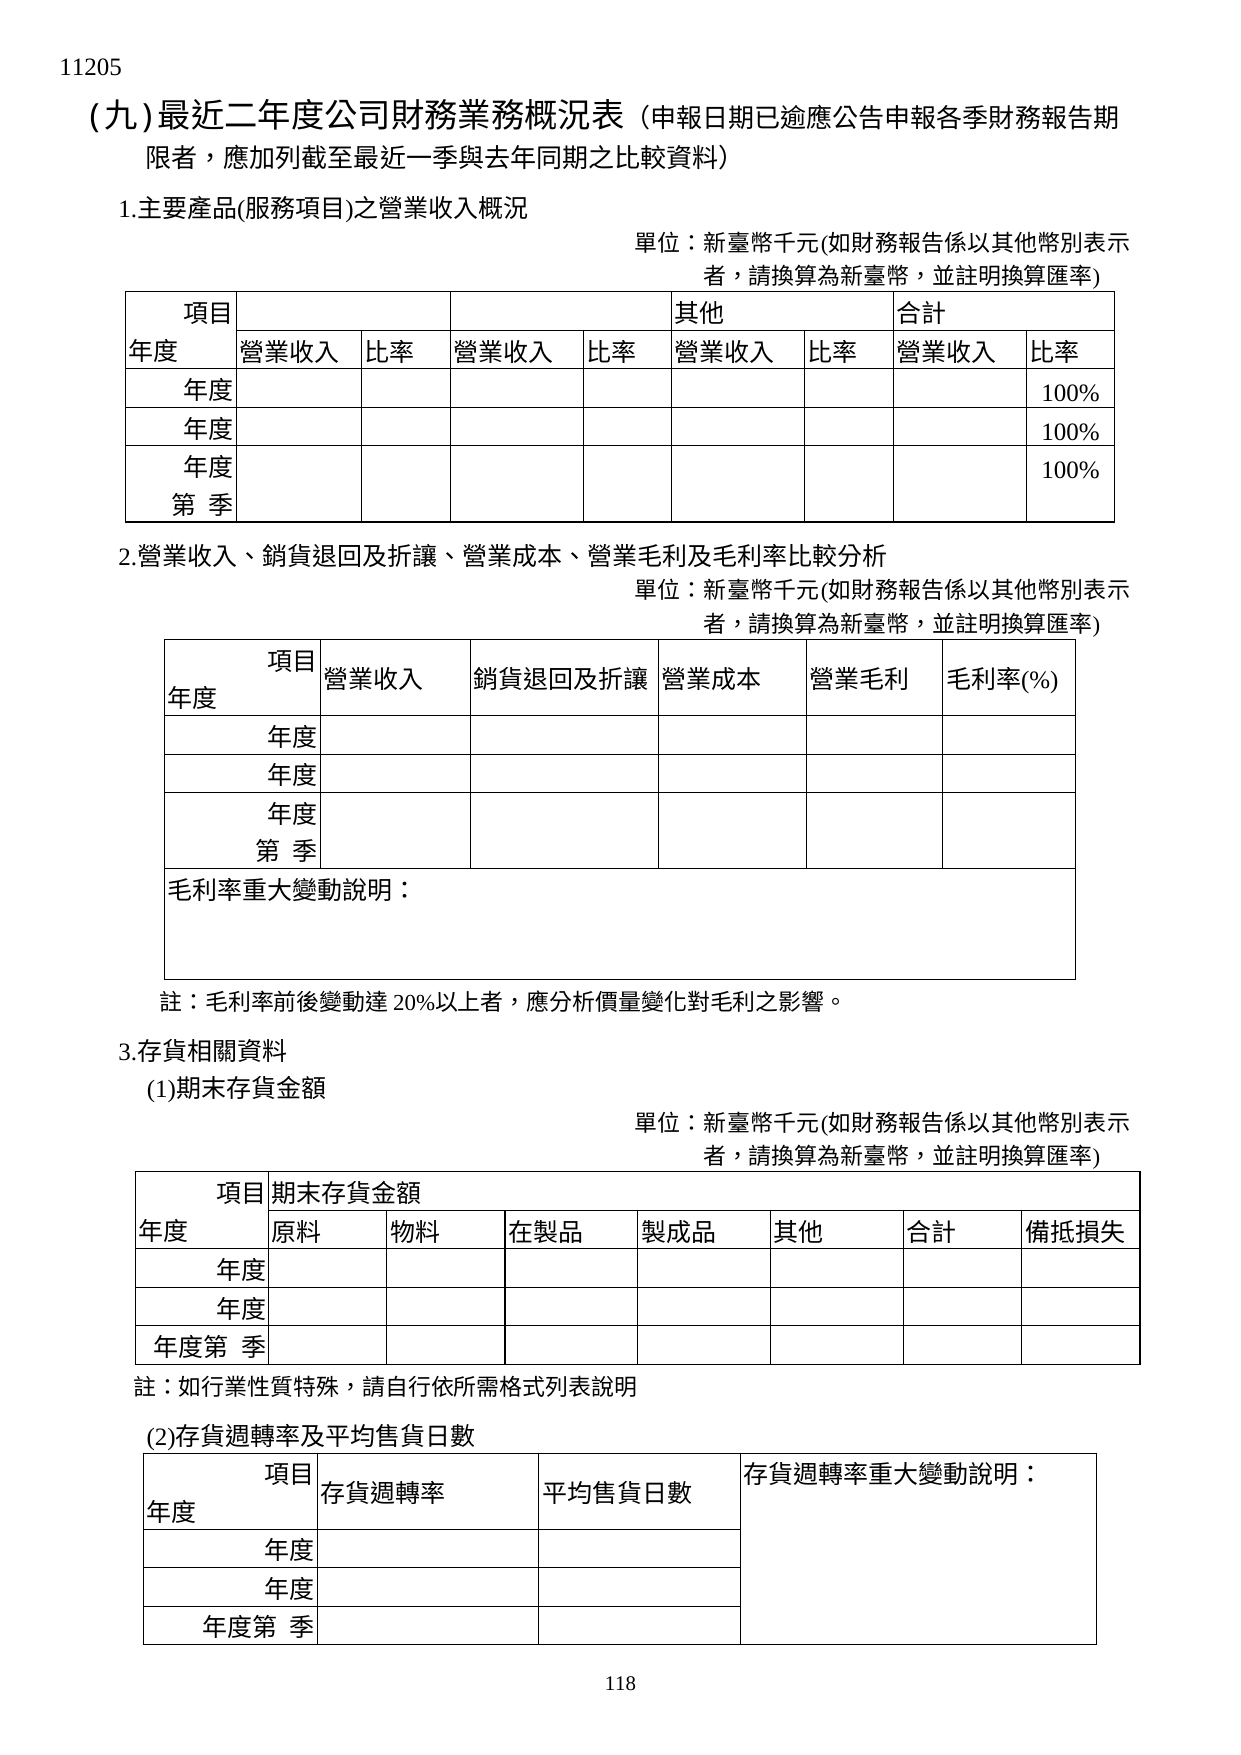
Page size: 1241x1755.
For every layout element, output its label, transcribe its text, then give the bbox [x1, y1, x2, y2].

table_cell 營業收入 [451, 331, 583, 368]
table_cell [471, 716, 658, 753]
table_cell [943, 755, 1075, 792]
table_cell 製成品 [638, 1211, 770, 1248]
table_cell 100% [1027, 408, 1114, 445]
text 3.存貨相關資料 [118, 1030, 1181, 1067]
table_cell [539, 1607, 740, 1644]
table_cell [771, 1288, 903, 1325]
table_cell [943, 716, 1075, 753]
table_cell [771, 1249, 903, 1287]
text 單位：新臺幣千元(如財務報告係以其他幣別表示者，請換算為新臺幣，並註明換算匯率) [634, 1105, 1131, 1171]
table_cell 備抵損失 [1022, 1211, 1139, 1248]
table_cell [584, 369, 671, 407]
table_cell [269, 1249, 386, 1287]
table_header 毛利率(%) [943, 640, 1075, 715]
table_cell [387, 1288, 504, 1325]
table_header 項目 年度 [144, 1454, 317, 1528]
table_cell [904, 1288, 1021, 1325]
table_cell [672, 446, 804, 521]
table_cell 比率 [1027, 331, 1114, 368]
table_cell [943, 793, 1075, 868]
table_cell [387, 1249, 504, 1287]
table_cell 營業收入 [672, 331, 804, 368]
table_cell [659, 755, 806, 792]
table_cell [659, 716, 806, 753]
text 註：如行業性質特殊，請自行依所需格式列表說明 [59, 1365, 1181, 1402]
table_cell [672, 369, 804, 407]
table_cell 營業收入 [237, 331, 361, 368]
table_cell [807, 716, 942, 753]
table_header 平均售貨日數 [539, 1454, 740, 1528]
table_cell [506, 1249, 637, 1287]
table_header 銷貨退回及折讓 [471, 640, 658, 715]
text (2)存貨週轉率及平均售貨日數 [59, 1415, 1181, 1452]
table_header 期末存貨金額 [269, 1172, 1139, 1210]
table_cell [471, 755, 658, 792]
text 單位：新臺幣千元(如財務報告係以其他幣別表示者，請換算為新臺幣，並註明換算匯率) [634, 225, 1131, 291]
table_cell [1022, 1249, 1139, 1287]
table_cell [506, 1326, 637, 1364]
table_cell 其他 [771, 1211, 903, 1248]
table_cell [387, 1326, 504, 1364]
table_cell 年度 [144, 1568, 317, 1606]
table_cell 年度 [126, 369, 236, 407]
table_cell 毛利率重大變動說明： [165, 869, 1075, 979]
table_cell [451, 369, 583, 407]
table_cell [894, 369, 1026, 407]
table_cell [321, 793, 470, 868]
table_cell [584, 446, 671, 521]
table_cell [894, 446, 1026, 521]
table_cell 物料 [387, 1211, 504, 1248]
table_cell [471, 793, 658, 868]
table_cell [904, 1249, 1021, 1287]
table_cell [659, 793, 806, 868]
table_cell 原料 [269, 1211, 386, 1248]
table_cell [771, 1326, 903, 1364]
table_cell [237, 408, 361, 445]
table_cell [362, 369, 450, 407]
table_cell 比率 [584, 331, 671, 368]
table_cell [805, 446, 893, 521]
table_cell 年度 [144, 1530, 317, 1567]
table_header 合計 [894, 292, 1114, 330]
table_cell 在製品 [506, 1211, 637, 1248]
table_header [451, 292, 671, 330]
table_cell [807, 755, 942, 792]
table_header 存貨週轉率 [318, 1454, 538, 1528]
table_header 營業成本 [659, 640, 806, 715]
table_cell [237, 369, 361, 407]
table_cell 年度 第 季 [165, 793, 320, 868]
text 註：毛利率前後變動達20%以上者，應分析價量變化對毛利之影響。 [159, 980, 1181, 1017]
table_cell 年度 [136, 1249, 268, 1287]
table_cell 年度 [136, 1288, 268, 1325]
table_cell [269, 1288, 386, 1325]
table_cell 合計 [904, 1211, 1021, 1248]
text (九)最近二年度公司財務業務概況表（申報日期已逾應公告申報各季財務報告期限者，應加列截至最近一季與去年同期之比較資料） [84, 88, 1131, 175]
table_cell [506, 1288, 637, 1325]
table_cell [807, 793, 942, 868]
table_cell [321, 716, 470, 753]
table_cell [318, 1607, 538, 1644]
table_cell [1022, 1326, 1139, 1364]
table_cell [805, 369, 893, 407]
table_cell [638, 1326, 770, 1364]
table_cell [269, 1326, 386, 1364]
table_cell 年度第 季 [144, 1607, 317, 1644]
table_cell [539, 1568, 740, 1606]
table_cell 年度 第 季 [126, 446, 236, 521]
table_cell [237, 446, 361, 521]
table_cell [894, 408, 1026, 445]
table_cell [1022, 1288, 1139, 1325]
text 2.營業收入、銷貨退回及折讓、營業成本、營業毛利及毛利率比較分析 [118, 535, 1181, 572]
table_header 營業收入 [321, 640, 470, 715]
table_cell [318, 1530, 538, 1567]
table_header 項目 年度 [136, 1172, 268, 1248]
text (1)期末存貨金額 [59, 1067, 1181, 1105]
table_cell [904, 1326, 1021, 1364]
table_cell 年度 [165, 755, 320, 792]
table_cell 年度第 季 [136, 1326, 268, 1364]
table_cell [672, 408, 804, 445]
table_header 其他 [672, 292, 893, 330]
table_cell [539, 1530, 740, 1567]
table_cell [362, 408, 450, 445]
table_header 項目 年度 [165, 640, 320, 715]
table_header [237, 292, 450, 330]
table_header 項目 年度 [126, 292, 236, 368]
table_cell [805, 408, 893, 445]
table_cell [451, 408, 583, 445]
table_cell [362, 446, 450, 521]
table_header 存貨週轉率重大變動說明： [741, 1454, 1096, 1644]
table_cell 100% [1027, 446, 1114, 521]
table_cell [321, 755, 470, 792]
table_cell 營業收入 [894, 331, 1026, 368]
table_cell 年度 [165, 716, 320, 753]
text 1.主要產品(服務項目)之營業收入概況 [118, 187, 1181, 225]
text 單位：新臺幣千元(如財務報告係以其他幣別表示者，請換算為新臺幣，並註明換算匯率) [634, 572, 1131, 639]
table_cell [638, 1288, 770, 1325]
table_header 營業毛利 [807, 640, 942, 715]
table_cell 比率 [805, 331, 893, 368]
table_cell [318, 1568, 538, 1606]
table_cell [451, 446, 583, 521]
table_cell 年度 [126, 408, 236, 445]
table_cell 100% [1027, 369, 1114, 407]
table_cell 比率 [362, 331, 450, 368]
table_cell [584, 408, 671, 445]
table_cell [638, 1249, 770, 1287]
